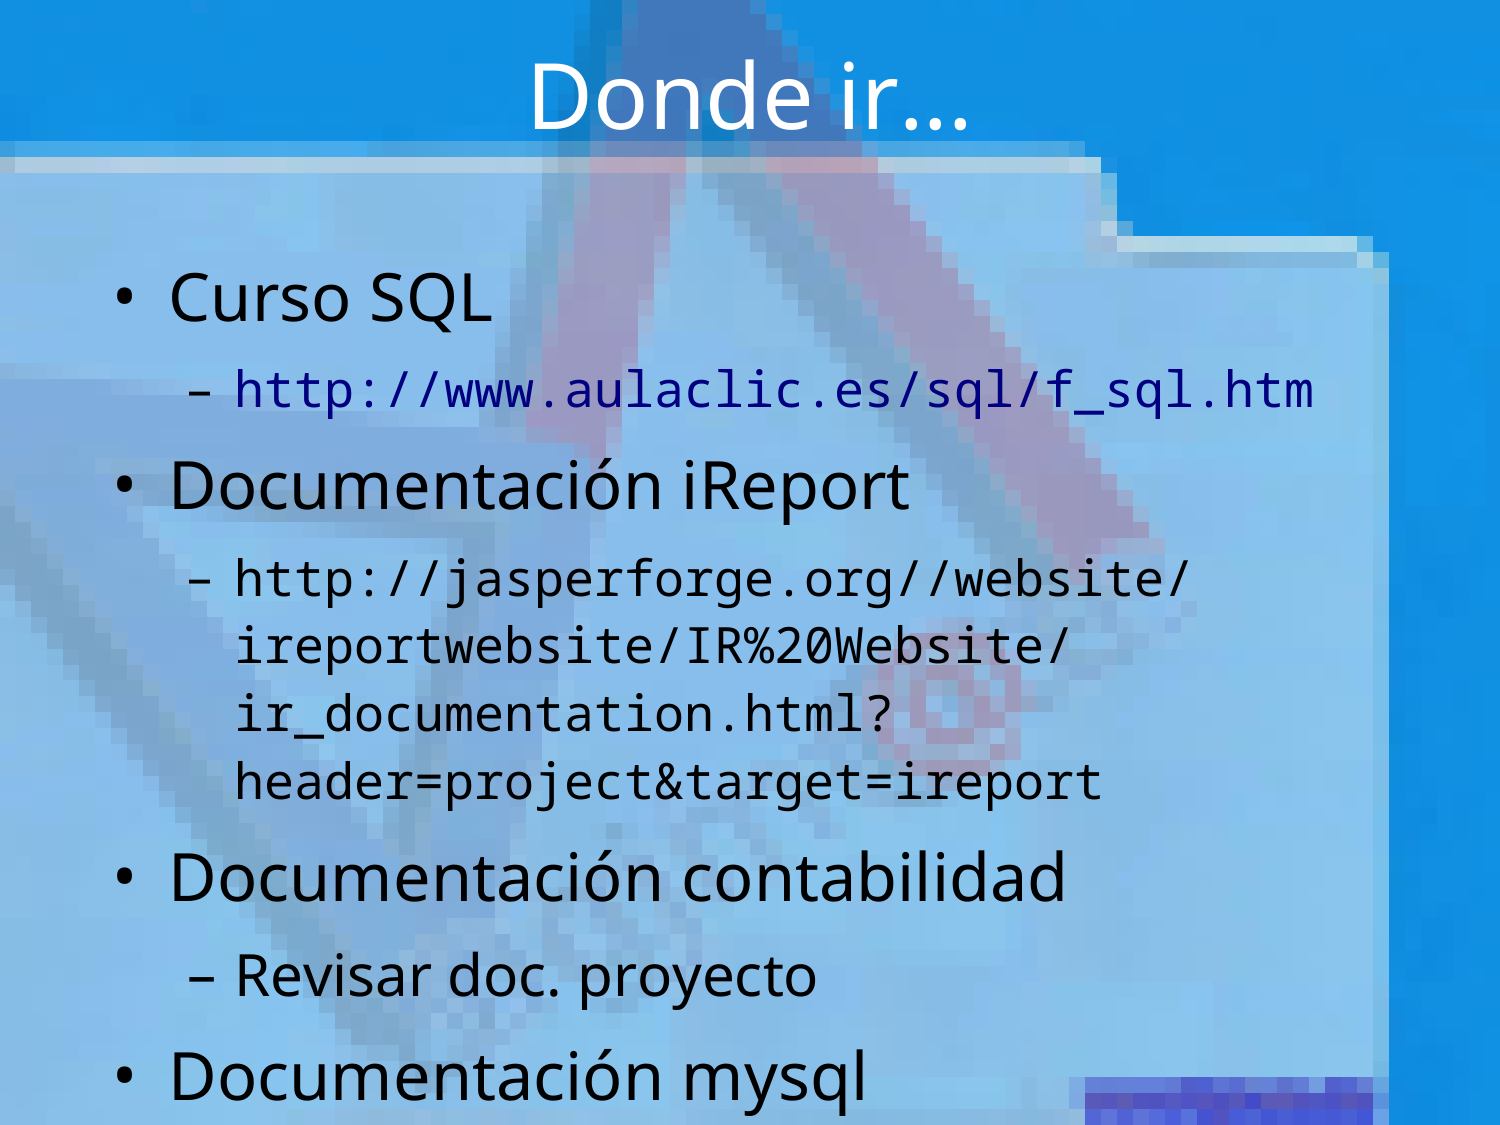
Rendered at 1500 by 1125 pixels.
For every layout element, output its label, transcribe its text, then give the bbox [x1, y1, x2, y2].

picture [0, 0, 1500, 1125]
list Curso SQL http://www.aulaclic.es/sql/f_sql.htm Documentación iReport http://jasperforge.org//website/ireportwebsite/IR%20Website/ir_documentation.html?header=project&target=ireport Documentación contabilidad Revisar doc. proyecto Documentación mysql www.mysql.com [112, 249, 1388, 1001]
title Donde ir... [112, 0, 1388, 214]
